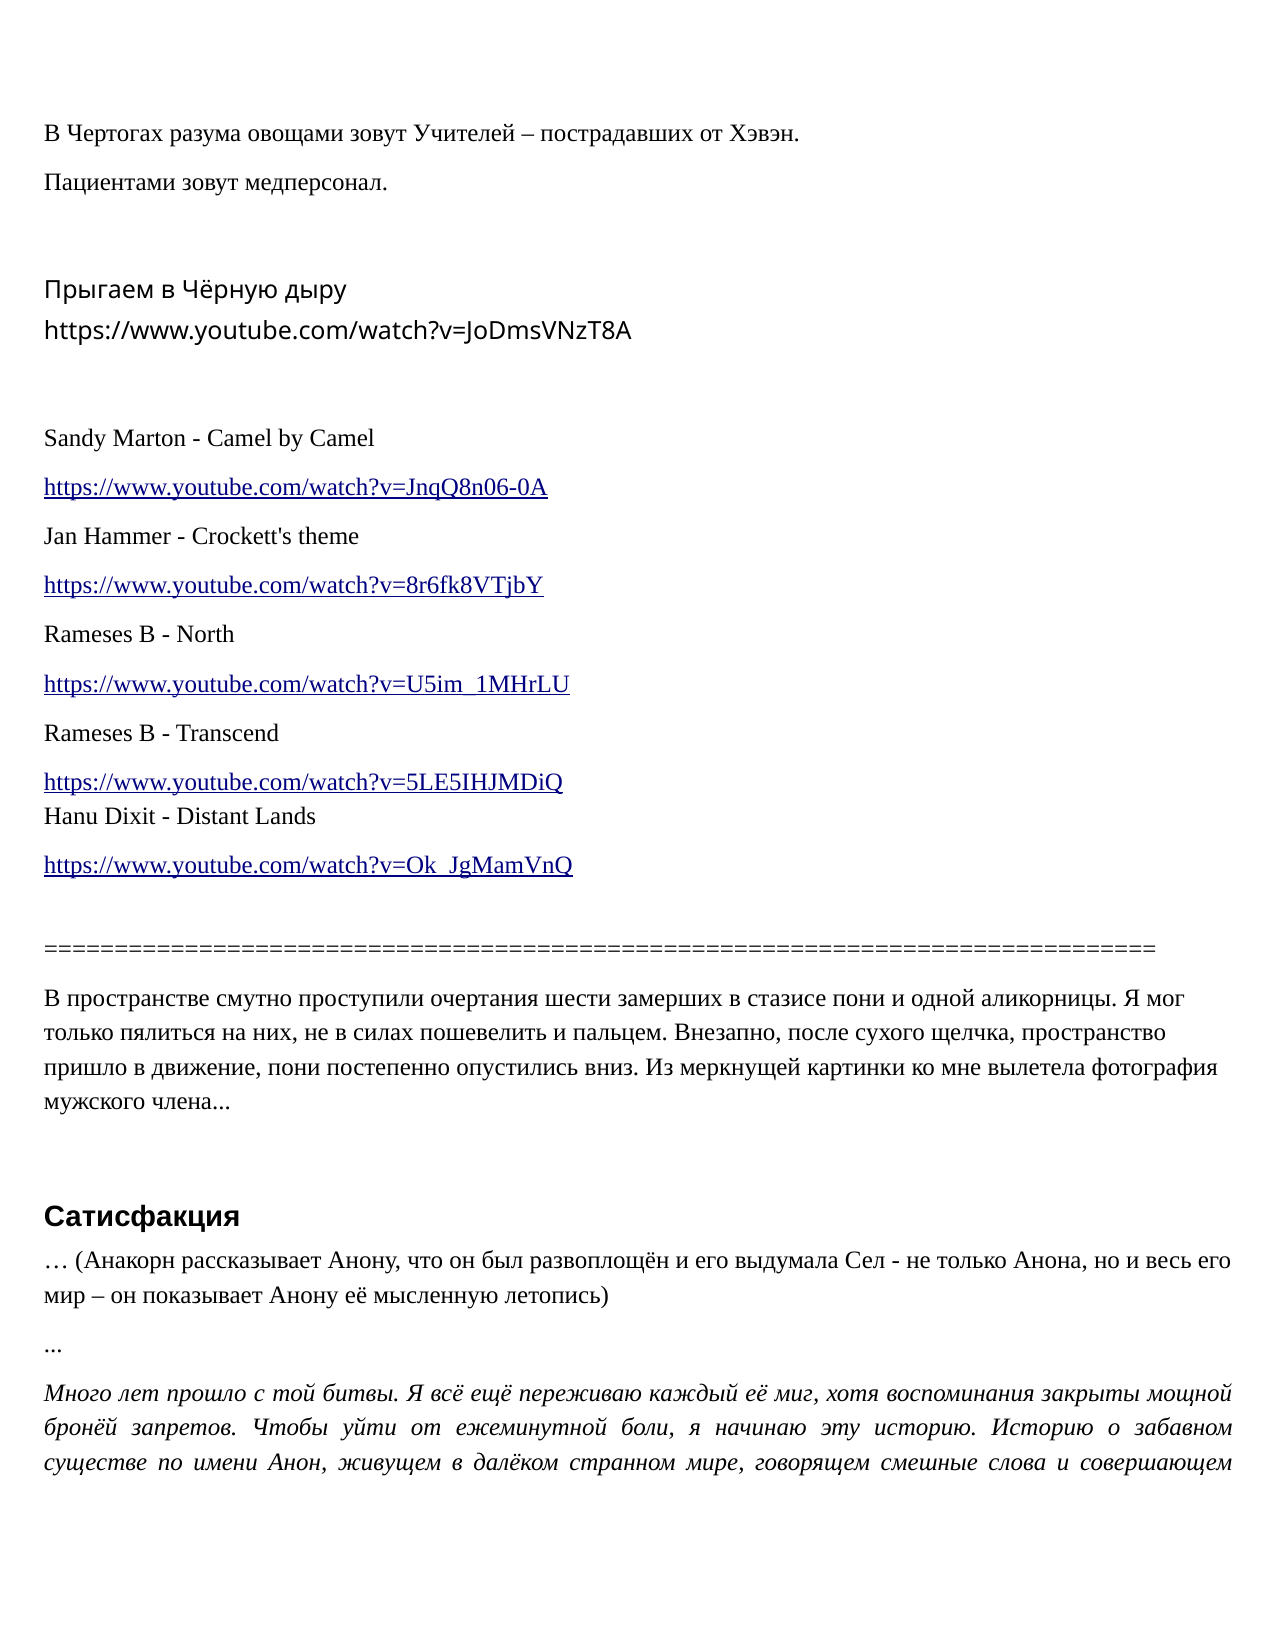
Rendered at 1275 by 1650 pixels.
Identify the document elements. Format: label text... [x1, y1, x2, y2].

text https://www.youtube.com/watch?v=5LE5IHJMDiQ Hanu Dixit - Distant Lands [44, 767, 1236, 830]
text https://www.youtube.com/watch?v=Ok_JgMamVnQ [44, 850, 1236, 913]
text https://www.youtube.com/watch?v=JnqQ8n06-0A [44, 472, 1236, 501]
text Прыгаем в Чёрную дыру https://www.youtube.com/watch?v=JoDmsVNzT8A [44, 272, 1236, 347]
text Rameses B - North [44, 619, 1236, 648]
text Jan Hammer - Crockett's theme [44, 521, 1236, 550]
text https://www.youtube.com/watch?v=8r6fk8VTjbY [44, 571, 1236, 599]
text Много лет прошло с той битвы. Я всё ещё переживаю каждый её миг, хотя воспоминания закрыты мощной бронёй запретов. Чтобы уйти от ежеминутной боли, я начинаю эту историю. Историю о забавном существе по имени Анон, живущем в далёком странном мире, говорящем смешные слова и совершающем [44, 1378, 1236, 1476]
text Rameses B - Transcend [44, 718, 1236, 746]
text … (Анакорн рассказывает Анону, что он был развоплощён и его выдумала Сел - не только Анона, но и весь его мир – он показывает Анону её мысленную летопись) [44, 1245, 1236, 1308]
text Пациентами зовут медперсонал. [44, 167, 1236, 196]
text В пространстве смутно проступили очертания шести замерших в стазисе пони и одной аликорницы. Я мог только пялиться на них, не в силах пошевелить и пальцем. Внезапно, после сухого щелчка, пространство пришло в движение, пони постепенно опустились вниз. Из меркнущей картинки ко мне вылетела фотография мужского члена... [44, 983, 1236, 1115]
text В Чертогах разума овощами зовут Учителей – пострадавших от Хэвэн. [44, 118, 1236, 147]
text =============================================================================== [44, 934, 1236, 963]
text ... [44, 1329, 1236, 1358]
text https://www.youtube.com/watch?v=U5im_1MHrLU [44, 669, 1236, 697]
text Sandy Marton - Camel by Camel [44, 423, 1236, 452]
subtitle Сатисфакция [44, 1199, 1236, 1233]
